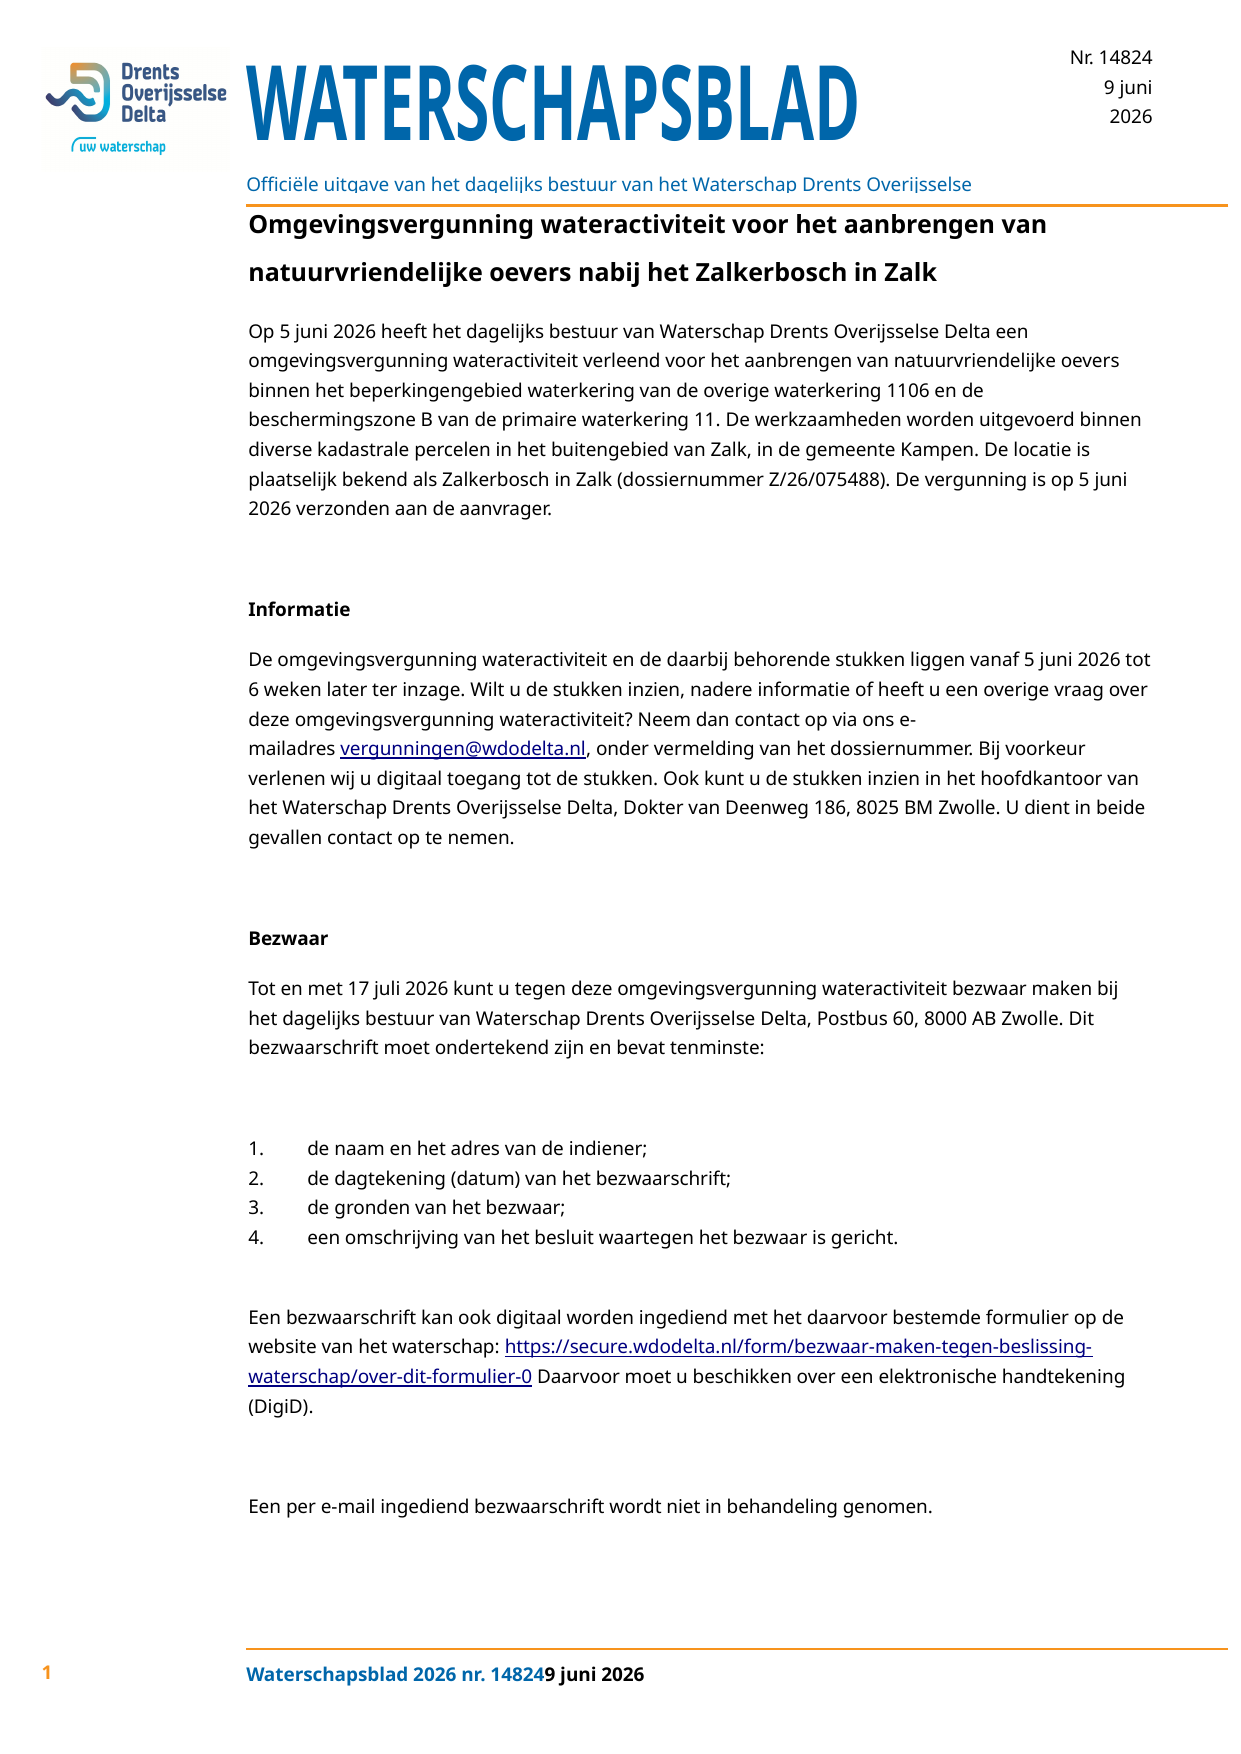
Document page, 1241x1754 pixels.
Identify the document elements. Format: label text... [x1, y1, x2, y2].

list een omschrijving van het besluit waartegen het bezwaar is gericht. [248, 1224, 1152, 1250]
text Omgevingsvergunning wateractiviteit voor het aanbrengen van natuurvriendelijke oevers nabij het Zalkerbosch in Zalk [248, 207, 1152, 288]
text Een per e-mail ingediend bezwaarschrift wordt niet in behandeling genomen. [248, 1494, 1152, 1519]
picture [41, 47, 231, 172]
list de gronden van het bezwaar; [248, 1194, 1152, 1220]
text Op 5 juni 2026 heeft het dagelijks bestuur van Waterschap Drents Overijsselse Delta een omgevingsvergunning wateractiviteit verleend voor het aanbrengen van natuurvriendelijke oevers binnen het beperkingengebied waterkering van de overige waterkering 1106 en de beschermingszone B van de primaire waterkering 11. De werkzaamheden worden uitgevoerd binnen diverse kadastrale percelen in het buitengebied van Zalk, in de gemeente Kampen. De locatie is plaatselijk bekend als Zalkerbosch in Zalk (dossiernummer Z/26/075488). De vergunning is op 5 juni 2026 verzonden aan de aanvrager. [248, 318, 1152, 521]
text Informatie [248, 596, 1152, 622]
text Bezwaar [248, 925, 1152, 951]
list de dagtekening (datum) van het bezwaarschrift; [248, 1165, 1152, 1191]
text Een bezwaarschrift kan ook digitaal worden ingediend met het daarvoor bestemde formulier op de website van het waterschap: https://secure.wdodelta.nl/form/bezwaar-maken-tegen-beslissing-waterschap/over-dit-formulier-0 Daarvoor moet u beschikken over een elektronische handtekening (DigiD). [248, 1304, 1152, 1419]
list de naam en het adres van de indiener; [248, 1135, 1152, 1161]
text De omgevingsvergunning wateractiviteit en de daarbij behorende stukken liggen vanaf 5 juni 2026 tot 6 weken later ter inzage. Wilt u de stukken inzien, nadere informatie of heeft u een overige vraag over deze omgevingsvergunning wateractiviteit? Neem dan contact op via ons e-mailadres vergunningen@wdodelta.nl, onder vermelding van het dossiernummer. Bij voorkeur verlenen wij u digitaal toegang tot de stukken. Ook kunt u de stukken inzien in het hoofdkantoor van het Waterschap Drents Overijsselse Delta, Dokter van Deenweg 186, 8025 BM Zwolle. U dient in beide gevallen contact op te nemen. [248, 647, 1152, 850]
text Tot en met 17 juli 2026 kunt u tegen deze omgevingsvergunning wateractiviteit bezwaar maken bij het dagelijks bestuur van Waterschap Drents Overijsselse Delta, Postbus 60, 8000 AB Zwolle. Dit bezwaarschrift moet ondertekend zijn en bevat tenminste: [248, 975, 1152, 1060]
